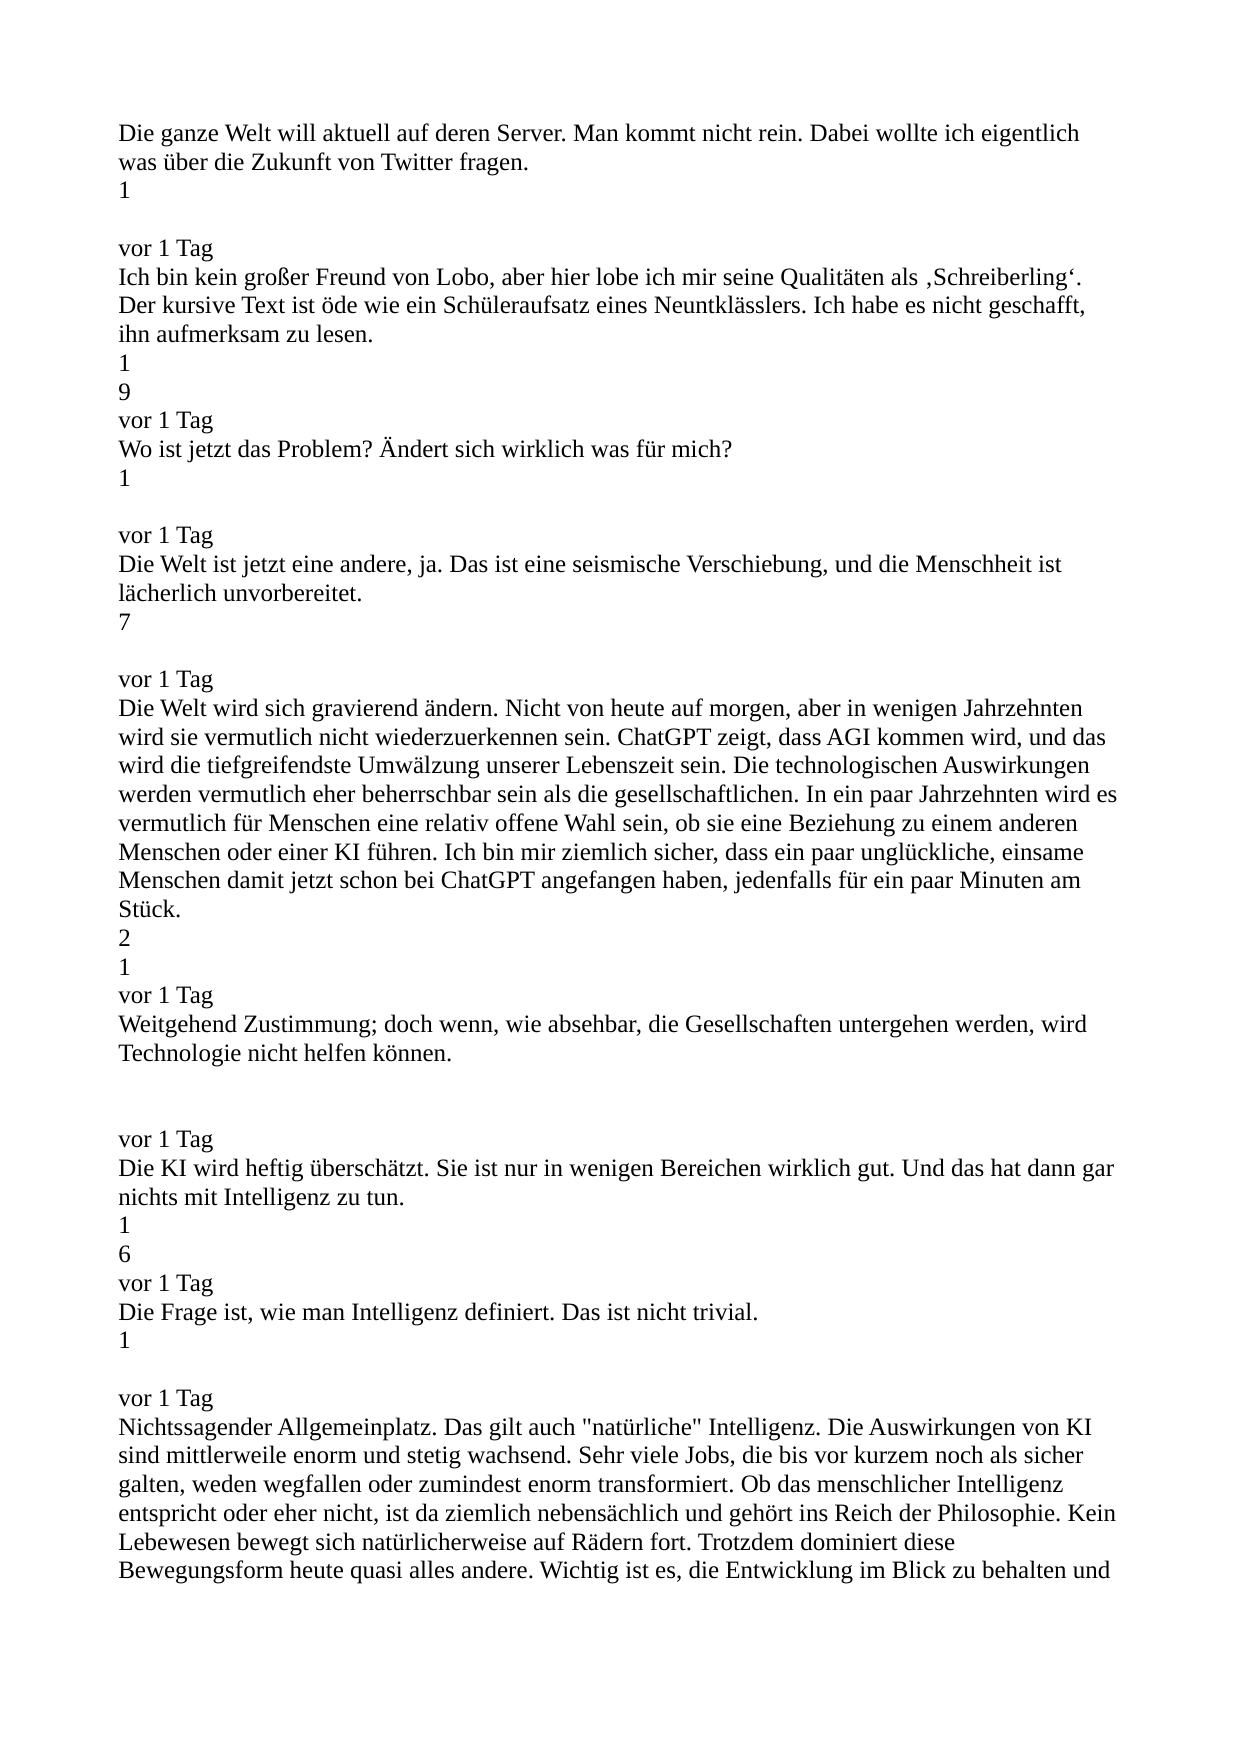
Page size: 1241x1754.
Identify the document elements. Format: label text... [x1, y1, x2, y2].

text 1 [118, 348, 1122, 377]
text vor 1 Tag [118, 521, 1122, 549]
text 7 [118, 607, 1122, 636]
text vor 1 Tag [118, 1383, 1122, 1412]
text vor 1 Tag [118, 406, 1122, 434]
text vor 1 Tag [118, 981, 1122, 1009]
text Die KI wird heftig überschätzt. Sie ist nur in wenigen Bereichen wirklich gut. Und das hat dann gar nichts mit Intelligenz zu tun. [118, 1153, 1122, 1211]
text Die ganze Welt will aktuell auf deren Server. Man kommt nicht rein. Dabei wollte ich eigentlich was über die Zukunft von Twitter fragen. [118, 118, 1122, 176]
text Die Frage ist, wie man Intelligenz definiert. Das ist nicht trivial. [118, 1297, 1122, 1326]
text 1 [118, 1211, 1122, 1239]
text Die Welt wird sich gravierend ändern. Nicht von heute auf morgen, aber in wenigen Jahrzehnten wird sie vermutlich nicht wiederzuerkennen sein. ChatGPT zeigt, dass AGI kommen wird, und das wird die tiefgreifendste Umwälzung unserer Lebenszeit sein. Die technologischen Auswirkungen werden vermutlich eher beherrschbar sein als die gesellschaftlichen. In ein paar Jahrzehnten wird es vermutlich für Menschen eine relativ offene Wahl sein, ob sie eine Beziehung zu einem anderen Menschen oder einer KI führen. Ich bin mir ziemlich sicher, dass ein paar unglückliche, einsame Menschen damit jetzt schon bei ChatGPT angefangen haben, jedenfalls für ein paar Minuten am Stück. [118, 693, 1122, 923]
text 9 [118, 377, 1122, 406]
text 6 [118, 1239, 1122, 1268]
text 1 [118, 1326, 1122, 1354]
text Wo ist jetzt das Problem? Ändert sich wirklich was für mich? [118, 434, 1122, 463]
text vor 1 Tag [118, 1124, 1122, 1153]
text vor 1 Tag [118, 233, 1122, 262]
text 2 [118, 923, 1122, 952]
text Die Welt ist jetzt eine andere, ja. Das ist eine seismische Verschiebung, und die Menschheit ist lächerlich unvorbereitet. [118, 549, 1122, 607]
text Nichtssagender Allgemeinplatz. Das gilt auch "natürliche" Intelligenz. Die Auswirkungen von KI sind mittlerweile enorm und stetig wachsend. Sehr viele Jobs, die bis vor kurzem noch als sicher galten, weden wegfallen oder zumindest enorm transformiert. Ob das menschlicher Intelligenz entspricht oder eher nicht, ist da ziemlich nebensächlich und gehört ins Reich der Philosophie. Kein Lebewesen bewegt sich natürlicherweise auf Rädern fort. Trotzdem dominiert diese Bewegungsform heute quasi alles andere. Wichtig ist es, die Entwicklung im Blick zu behalten und [118, 1412, 1122, 1584]
text 1 [118, 176, 1122, 204]
text Weitgehend Zustimmung; doch wenn, wie absehbar, die Gesellschaften untergehen werden, wird Technologie nicht helfen können. [118, 1009, 1122, 1067]
text Ich bin kein großer Freund von Lobo, aber hier lobe ich mir seine Qualitäten als ‚Schreiberling‘. Der kursive Text ist öde wie ein Schüleraufsatz eines Neuntklässlers. Ich habe es nicht geschafft, ihn aufmerksam zu lesen. [118, 262, 1122, 348]
text vor 1 Tag [118, 1268, 1122, 1297]
text 1 [118, 463, 1122, 492]
text 1 [118, 952, 1122, 981]
text vor 1 Tag [118, 664, 1122, 693]
